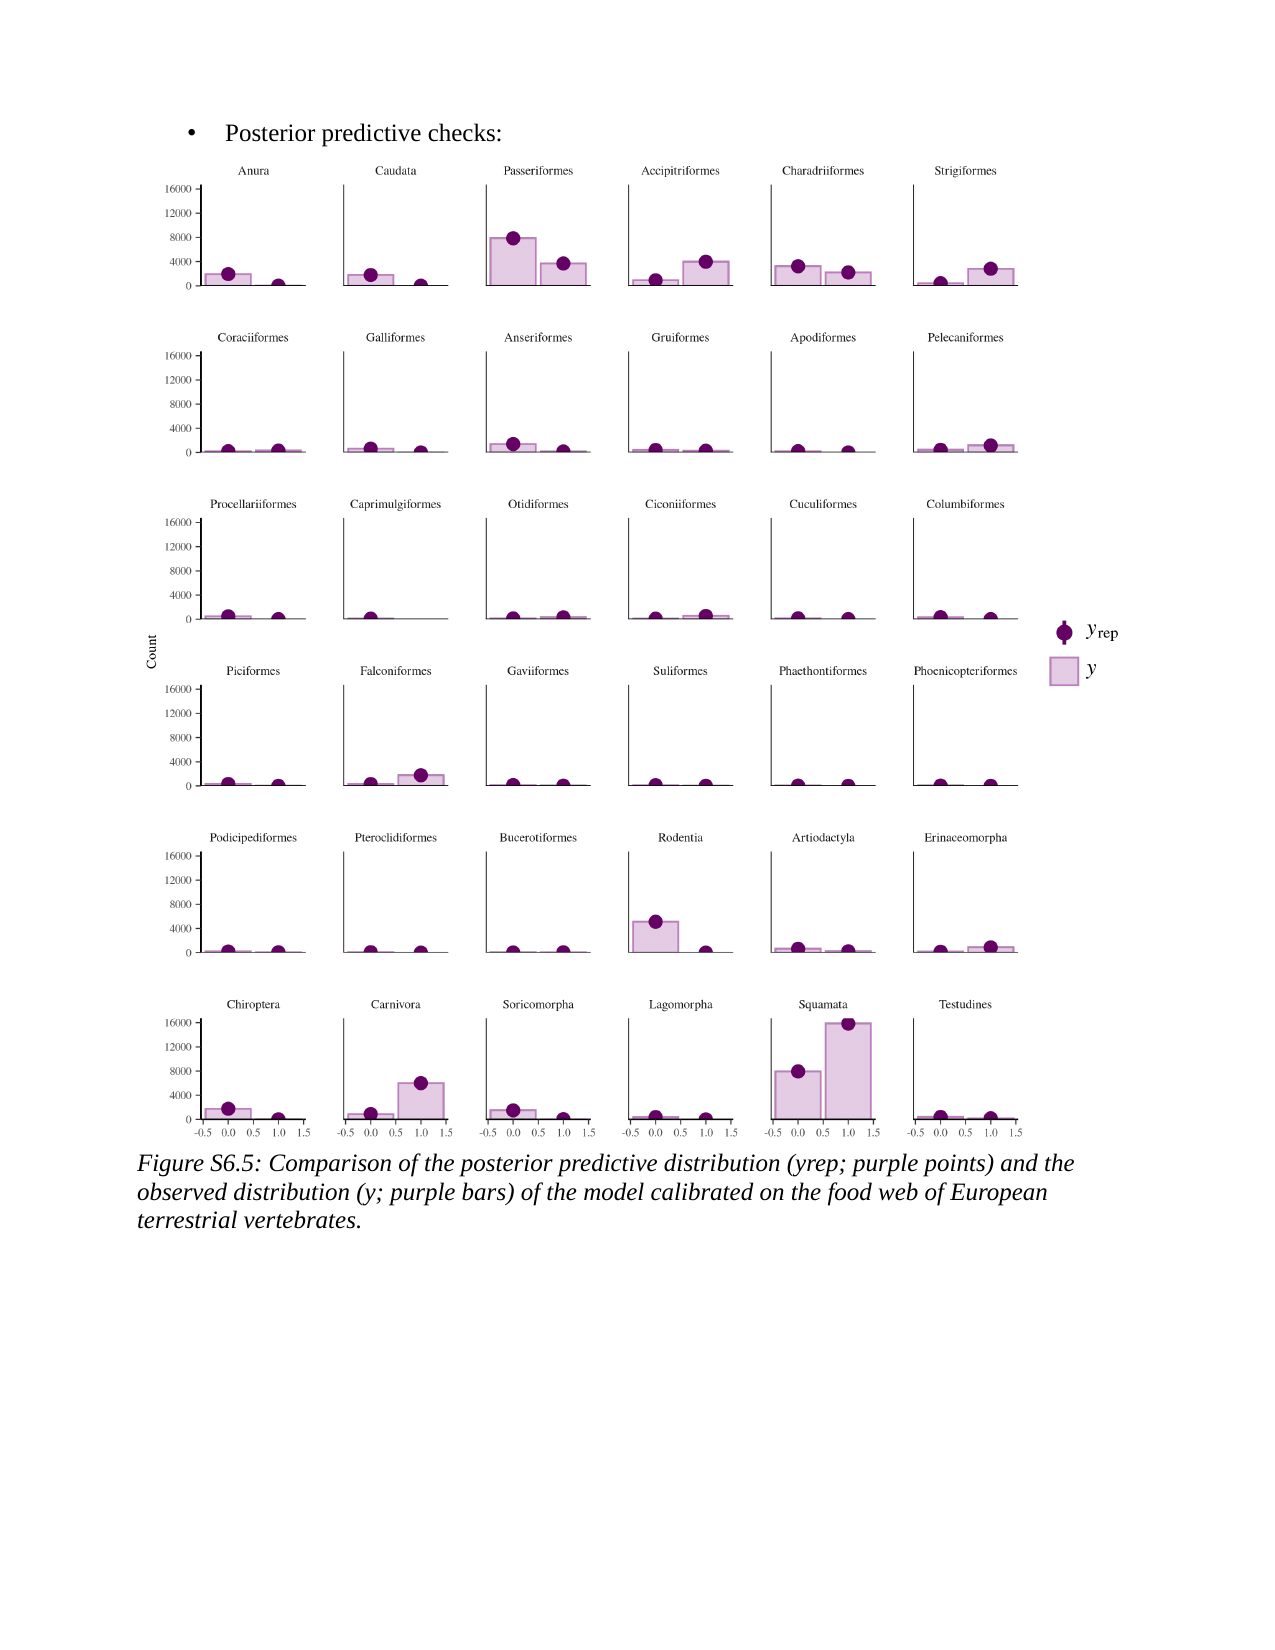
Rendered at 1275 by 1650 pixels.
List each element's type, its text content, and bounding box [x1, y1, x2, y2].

picture [136, 146, 1139, 1149]
list Figure S6.5: Comparison of the posterior predictive distribution (yrep; purple points) and the observed distribution (y; purple bars) of the model calibrated on the food web of European terrestrial vertebrates. [137, 1149, 1138, 1234]
list Posterior predictive checks: [187, 118, 1125, 146]
